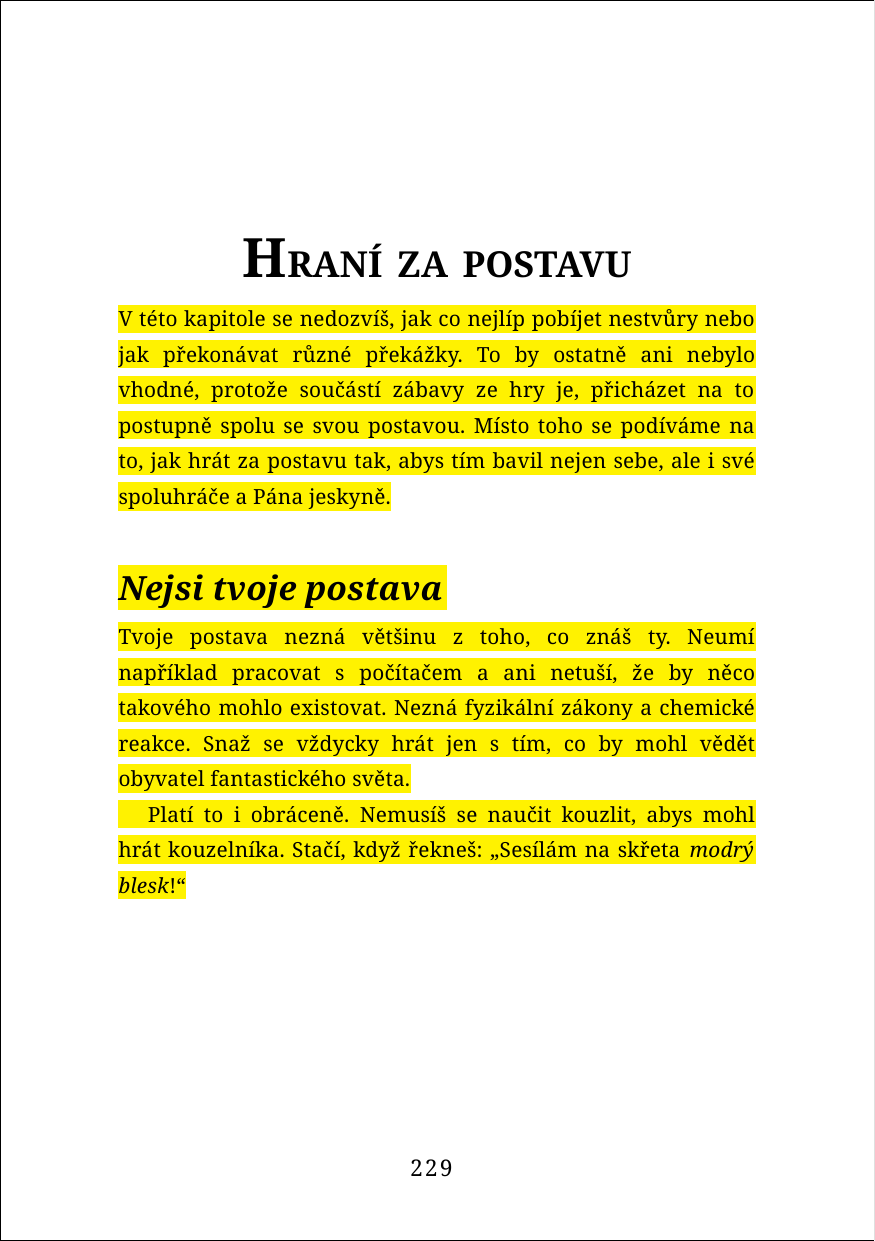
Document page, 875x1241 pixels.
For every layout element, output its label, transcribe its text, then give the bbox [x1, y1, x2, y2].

subtitle Hraní za postavu [118, 219, 756, 293]
subtitle Nejsi tvoje postava [118, 565, 756, 610]
text Tvoje postava nezná většinu z toho, co znáš ty. Neumí například pracovat s počítačem a ani netuší, že by něco takového mohlo existovat. Nezná fyzikální zákony a chemické reakce. Snaž se vždycky hrát jen s tím, co by mohl vědět obyvatel fantastického světa. Platí to i obráceně. Nemusíš se naučit kouzlit, abys mohl hrát kouzelníka. Stačí, když řekneš: „Sesílám na skřeta modrý blesk!“ [118, 622, 756, 899]
text V této kapitole se nedozvíš, jak co nejlíp pobíjet nestvůry nebo jak překonávat různé překážky. To by ostatně ani nebylo vhodné, protože součástí zábavy ze hry je, přicházet na to postupně spolu se svou postavou. Místo toho se podíváme na to, jak hrát za postavu tak, abys tím bavil nejen sebe, ale i své spoluhráče a Pána jeskyně. [118, 304, 756, 511]
